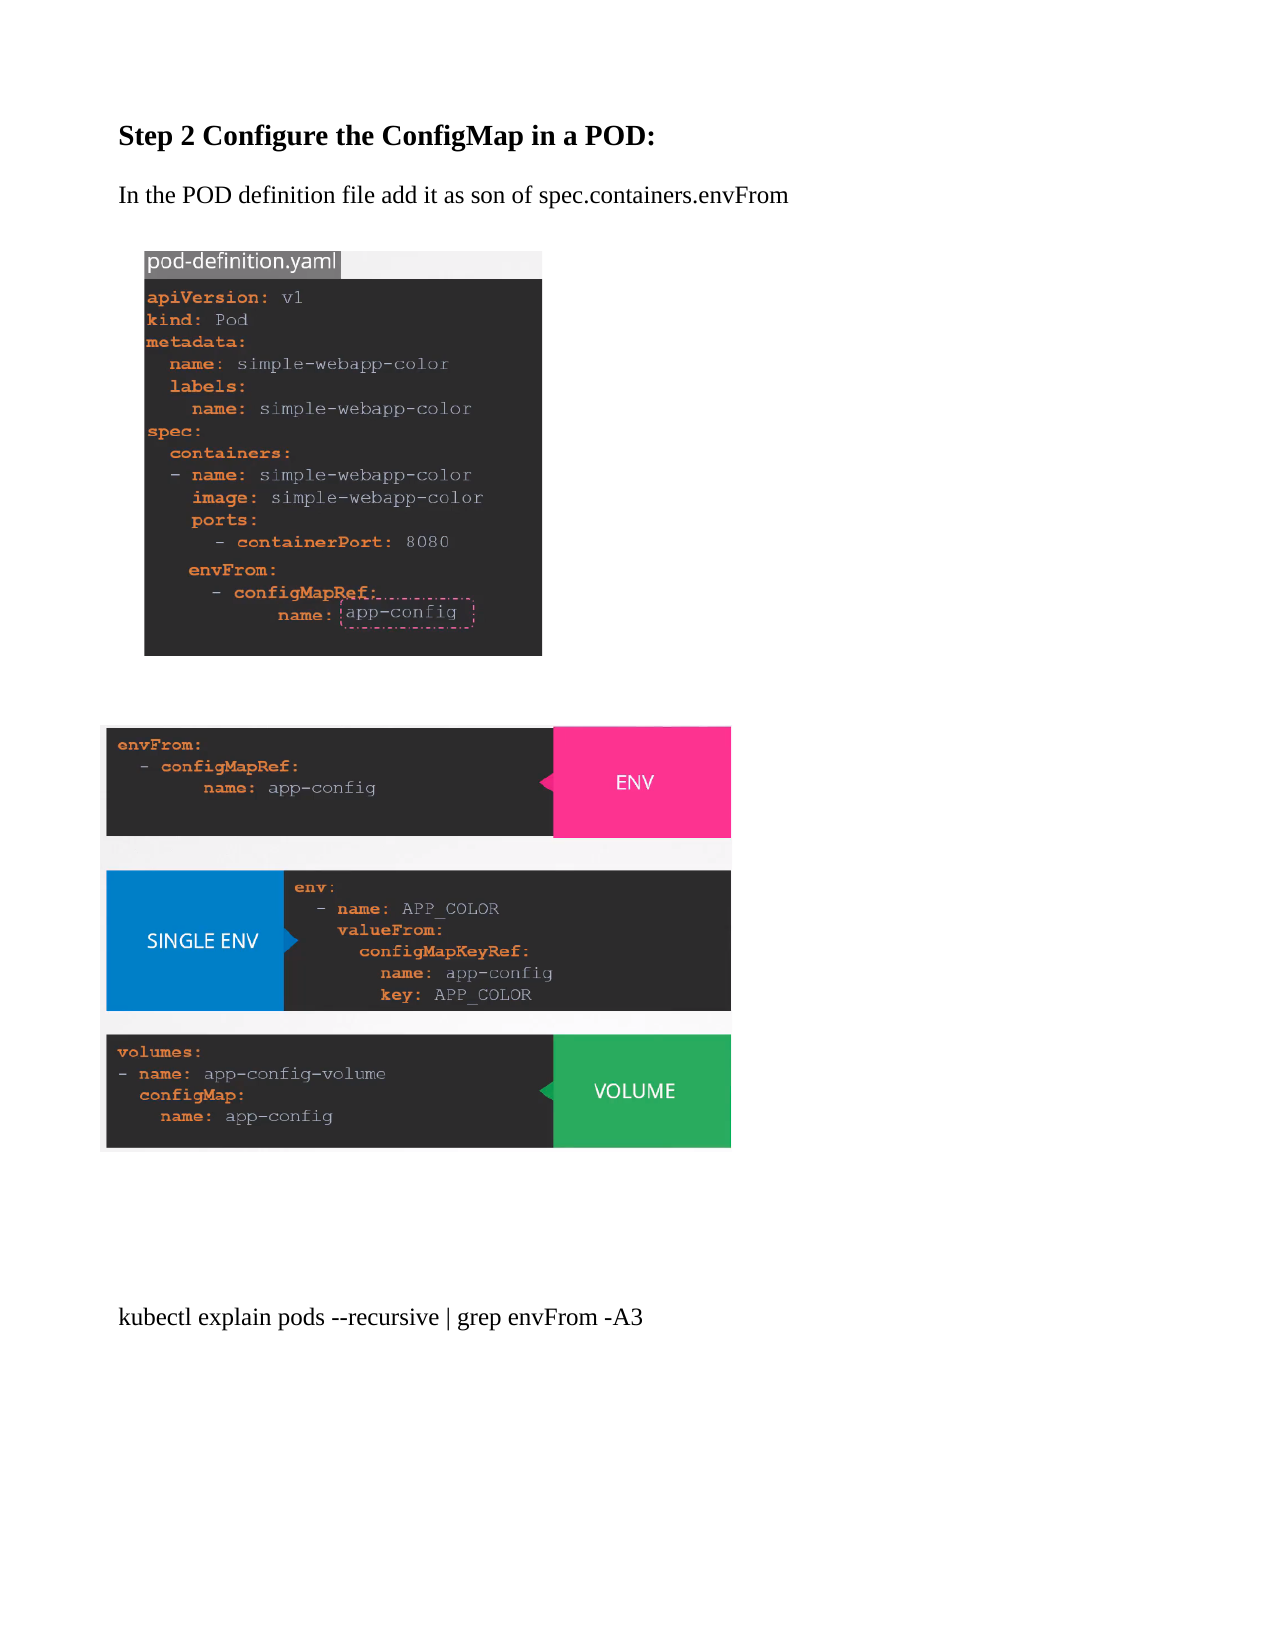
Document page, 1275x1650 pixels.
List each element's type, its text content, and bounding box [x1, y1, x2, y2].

text Step 2 Configure the ConfigMap in a POD: [118, 118, 1157, 152]
text In the POD definition file add it as son of spec.containers.envFrom [118, 180, 1157, 209]
picture [100, 725, 733, 1152]
picture [144, 251, 543, 656]
text kubectl explain pods --recursive | grep envFrom -A3 [118, 1302, 1157, 1330]
